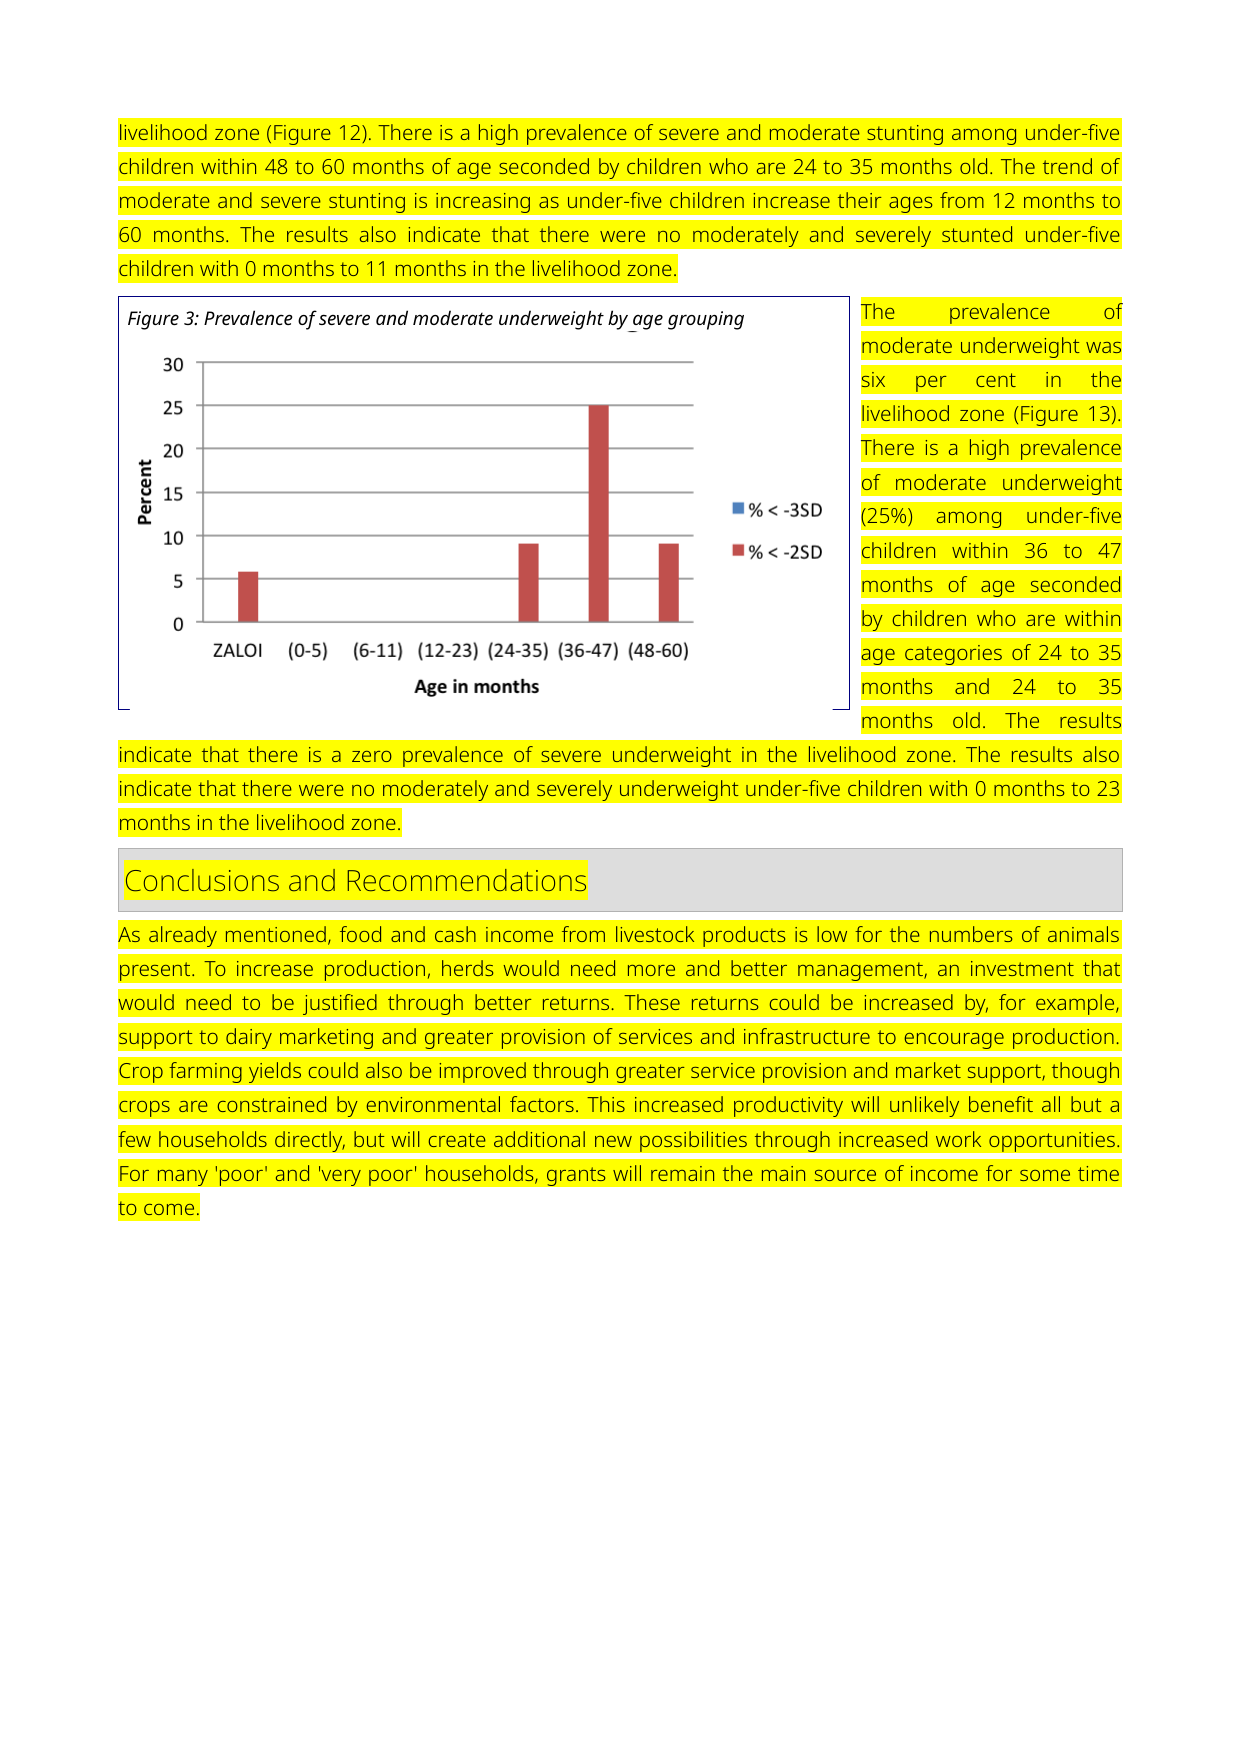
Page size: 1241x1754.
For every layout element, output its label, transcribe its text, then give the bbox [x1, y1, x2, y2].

text Figure 3: Prevalence of severe and moderate underweight by age grouping [127, 305, 840, 331]
table_header Conclusions and Recommendations [119, 849, 1122, 911]
picture [129, 331, 833, 711]
text livelihood zone (Figure 12). There is a high prevalence of severe and moderate stunting among under-five children within 48 to 60 months of age seconded by children who are 24 to 35 months old. The trend of moderate and severe stunting is increasing as under-five children increase their ages from 12 months to 60 months. The results also indicate that there were no moderately and severely stunted under-five children with 0 months to 11 months in the livelihood zone. [118, 118, 1122, 283]
text As already mentioned, food and cash income from livestock products is low for the numbers of animals present. To increase production, herds would need more and better management, an investment that would need to be justified through better returns. These returns could be increased by, for example, support to dairy marketing and greater provision of services and infrastructure to encourage production. Crop farming yields could also be improved through greater service provision and market support, though crops are constrained by environmental factors. This increased productivity will unlikely benefit all but a few households directly, but will create additional new possibilities through increased work opportunities. For many 'poor' and 'very poor' households, grants will remain the main source of income for some time to come. [118, 920, 1122, 1221]
text The prevalence of moderate underweight was six per cent in the livelihood zone (Figure 13). There is a high prevalence of moderate underweight (25%) among under-five children within 36 to 47 months of age seconded by children who are within age categories of 24 to 35 months and 24 to 35 months old. The results indicate that there is a zero prevalence of severe underweight in the livelihood zone. The results also indicate that there were no moderately and severely underweight under-five children with 0 months to 23 months in the livelihood zone. [118, 297, 1122, 837]
